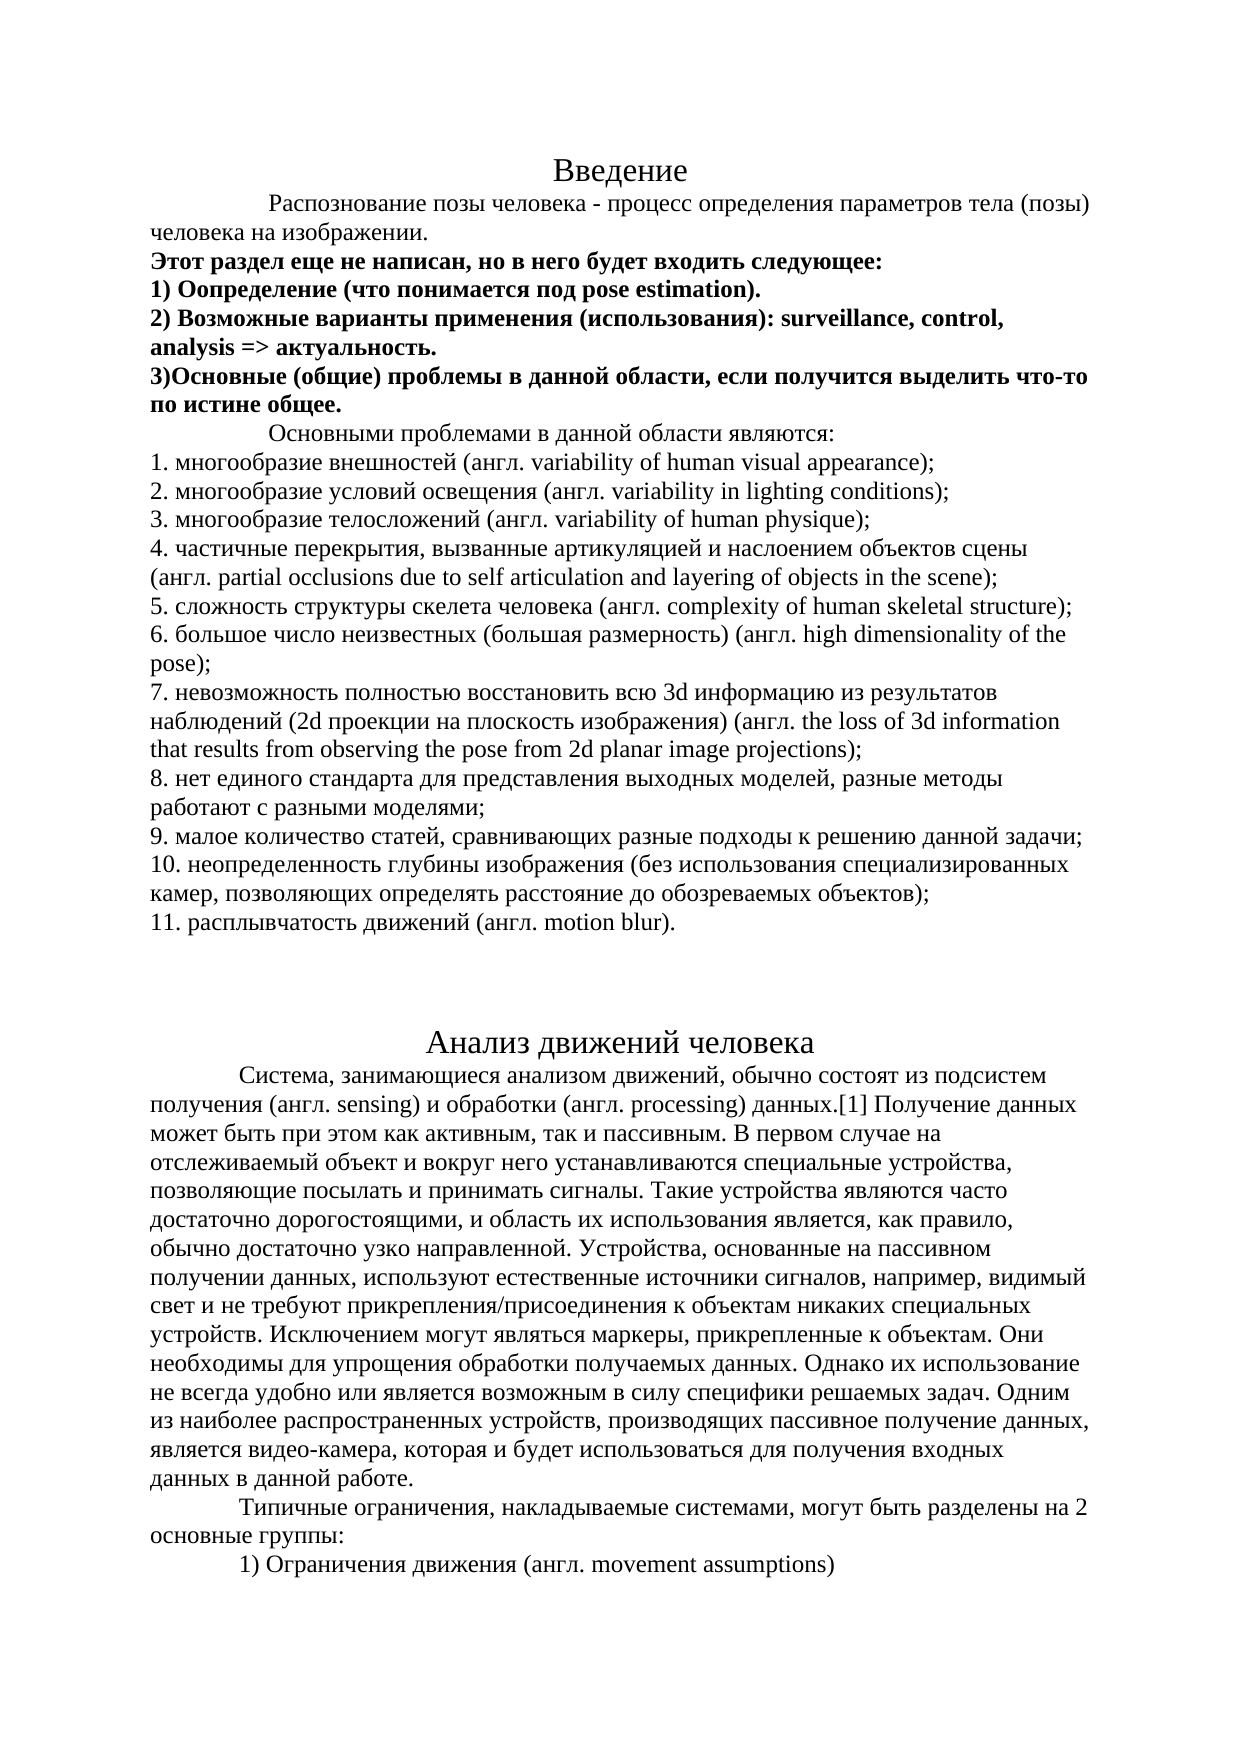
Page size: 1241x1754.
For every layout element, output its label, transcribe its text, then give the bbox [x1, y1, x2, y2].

text Система, занимающиеся анализом движений, обычно состоят из подсистем получения (англ. sensing) и обработки (англ. processing) данных.[1] Получение данных может быть при этом как активным, так и пассивным. В первом случае на отслеживаемый объект и вокруг него устанавливаются специальные устройства, позволяющие посылать и принимать сигналы. Такие устройства являются часто достаточно дорогостоящими, и область их использования является, как правило, обычно достаточно узко направленной. Устройства, основанные на пассивном получении данных, используют естественные источники сигналов, например, видимый свет и не требуют прикрепления/присоединения к объектам никаких специальных устройств. Исключением могут являться маркеры, прикрепленные к объектам. Они необходимы для упрощения обработки получаемых данных. Однако их использование не всегда удобно или является возможным в силу специфики решаемых задач. Одним из наиболее распространенных устройств, производящих пассивное получение данных, является видео-камера, которая и будет использоваться для получения входных данных в данной работе. [150, 1060, 1090, 1492]
text 3)Основные (общие) проблемы в данной области, если получится выделить что-то по истине общее. [150, 361, 1090, 418]
text Типичные ограничения, накладываемые системами, могут быть разделены на 2 основные группы: [150, 1492, 1090, 1549]
text 8. нет единого стандарта для представления выходных моделей, разные методы работают с разными моделями; [150, 763, 1090, 821]
text 7. невозможность полностью восстановить всю 3d информацию из результатов наблюдений (2d проекции на плоскость изображения) (англ. the loss of 3d information that results from observing the pose from 2d planar image projections); [150, 677, 1090, 763]
text 9. малое количество статей, сравнивающих разные подходы к решению данной задачи; [150, 821, 1090, 849]
text 5. сложность структуры скелета человека (англ. complexity of human skeletal structure); [150, 591, 1090, 619]
text Распознование позы человека - процесс определения параметров тела (позы) человека на изображении. [150, 188, 1090, 246]
text Введение [150, 150, 1090, 188]
text Основными проблемами в данной области являются: [150, 418, 1090, 447]
text 4. частичные перекрытия, вызванные артикуляцией и наслоением объектов сцены (англ. partial occlusions due to self articulation and layering of objects in the scene); [150, 533, 1090, 591]
text 3. многообразие телосложений (англ. variability of human physique); [150, 504, 1090, 533]
text 10. неопределенность глубины изображения (без использования специализированных камер, позволяющих определять расстояние до обозреваемых объектов); [150, 849, 1090, 907]
text 1. многообразие внешностей (англ. variability of human visual appearance); [150, 447, 1090, 476]
text 2. многообразие условий освещения (англ. variability in lighting conditions); [150, 476, 1090, 504]
text 1) Оопределение (что понимается под pose estimation). [150, 274, 1090, 303]
text 2) Возможные варианты применения (использования): surveillance, control, analysis => актуальность. [150, 303, 1090, 361]
text Анализ движений человека [150, 1022, 1090, 1060]
text 11. расплывчатость движений (англ. motion blur). [150, 907, 1090, 936]
text 1) Ограничения движения (англ. movement assumptions) [150, 1549, 1090, 1578]
text 6. большое число неизвестных (большая размерность) (англ. high dimensionality of the pose); [150, 619, 1090, 677]
text Этот раздел еще не написан, но в него будет входить следующее: [150, 246, 1090, 274]
